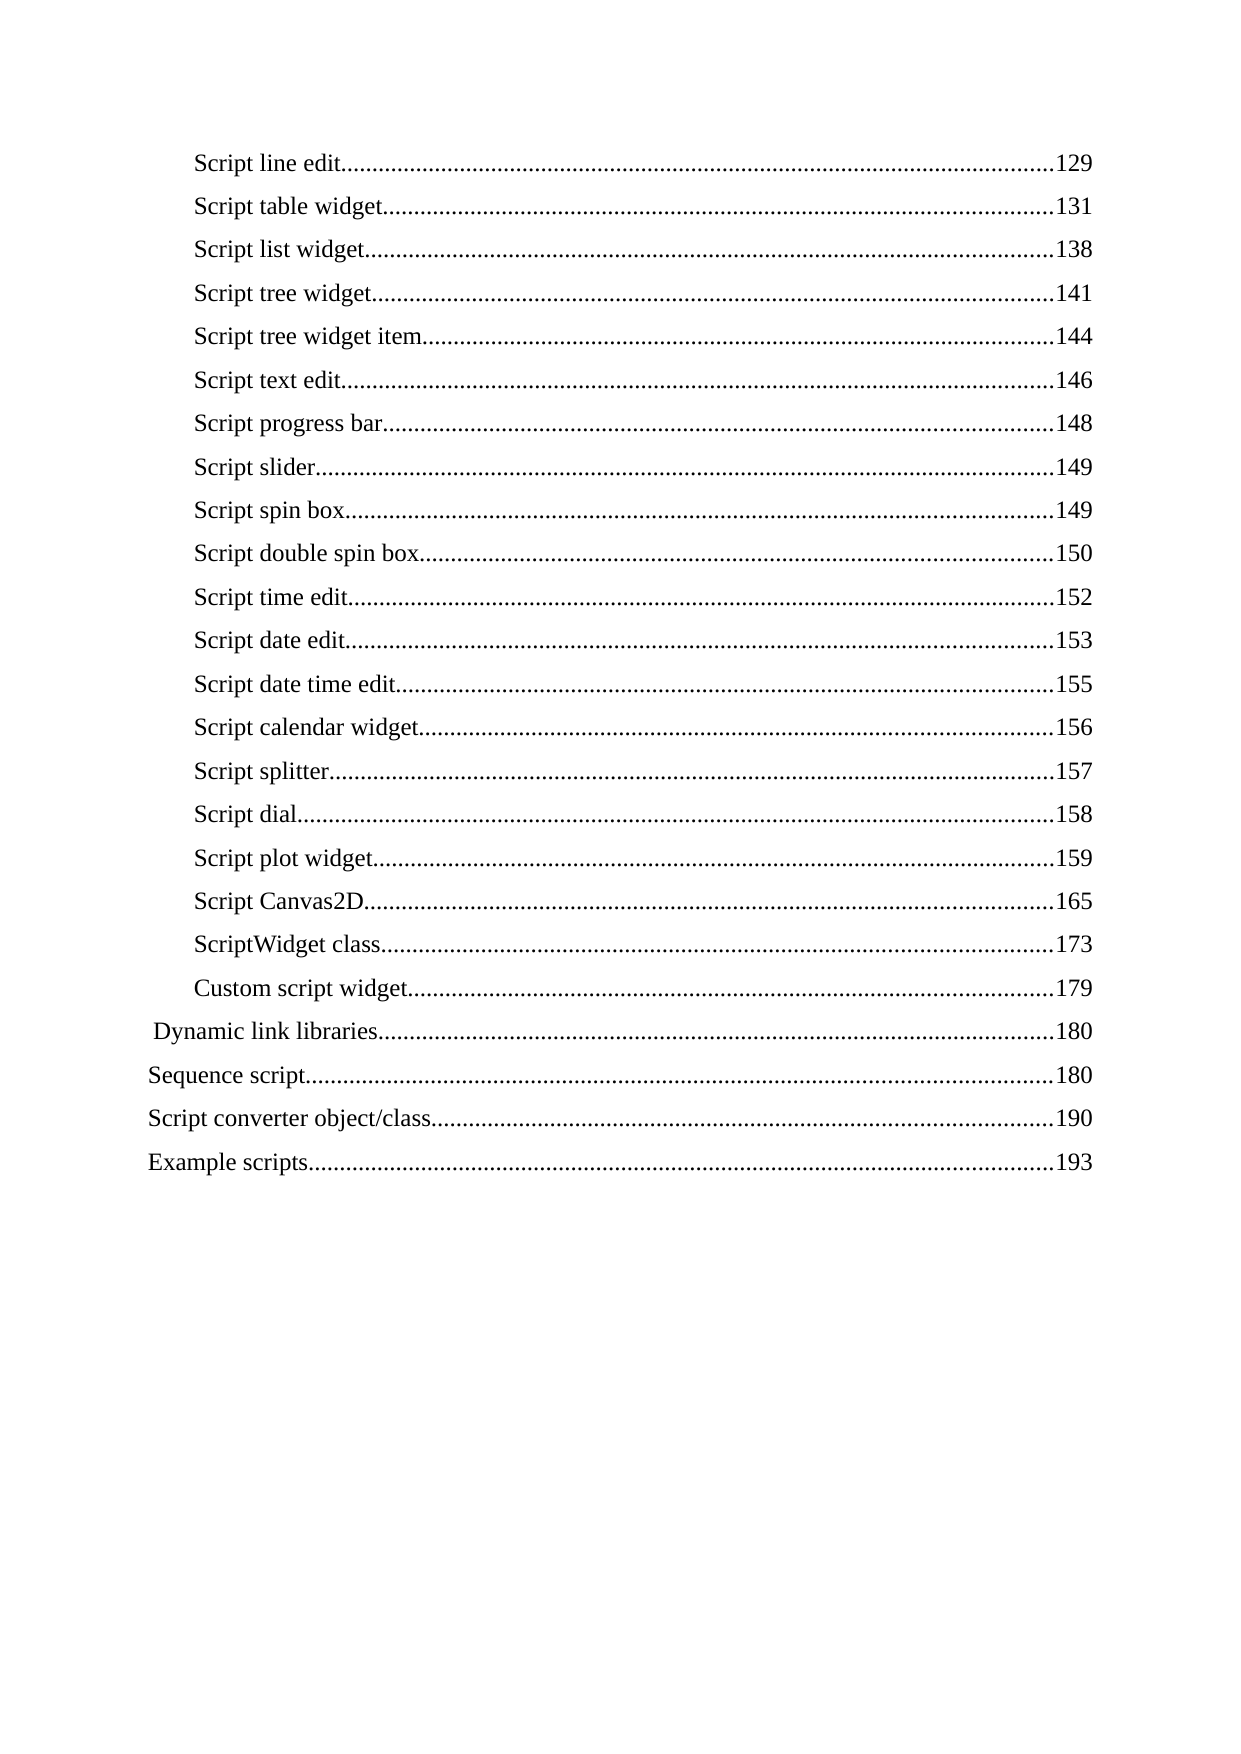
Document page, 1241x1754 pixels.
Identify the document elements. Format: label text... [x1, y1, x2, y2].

text Script date edit 153 [193, 625, 1093, 654]
text Script line edit 129 [193, 148, 1093, 176]
text Script table widget 131 [193, 191, 1093, 220]
text Script calendar widget 156 [193, 712, 1093, 741]
text Script date time edit 155 [193, 669, 1093, 698]
text Script converter object/class 190 [148, 1103, 1093, 1132]
text Script progress bar 148 [193, 408, 1093, 437]
text Script plot widget 159 [193, 843, 1093, 871]
text Script dial 158 [193, 799, 1093, 828]
text Script splitter 157 [193, 756, 1093, 784]
text Script text edit 146 [193, 365, 1093, 393]
text Script time edit 152 [193, 582, 1093, 611]
text Dynamic link libraries 180 [153, 1016, 1093, 1045]
text Script spin box 149 [193, 495, 1093, 524]
text Example scripts 193 [148, 1147, 1093, 1175]
text Custom script widget 179 [193, 973, 1093, 1002]
text ScriptWidget class 173 [193, 929, 1093, 958]
text Script list widget 138 [193, 234, 1093, 263]
text Script double spin box 150 [193, 538, 1093, 567]
text Script tree widget item 144 [193, 321, 1093, 350]
text Script Canvas2D 165 [193, 886, 1093, 915]
text Script tree widget 141 [193, 278, 1093, 307]
text Script slider 149 [193, 452, 1093, 480]
text Sequence script 180 [148, 1060, 1093, 1088]
